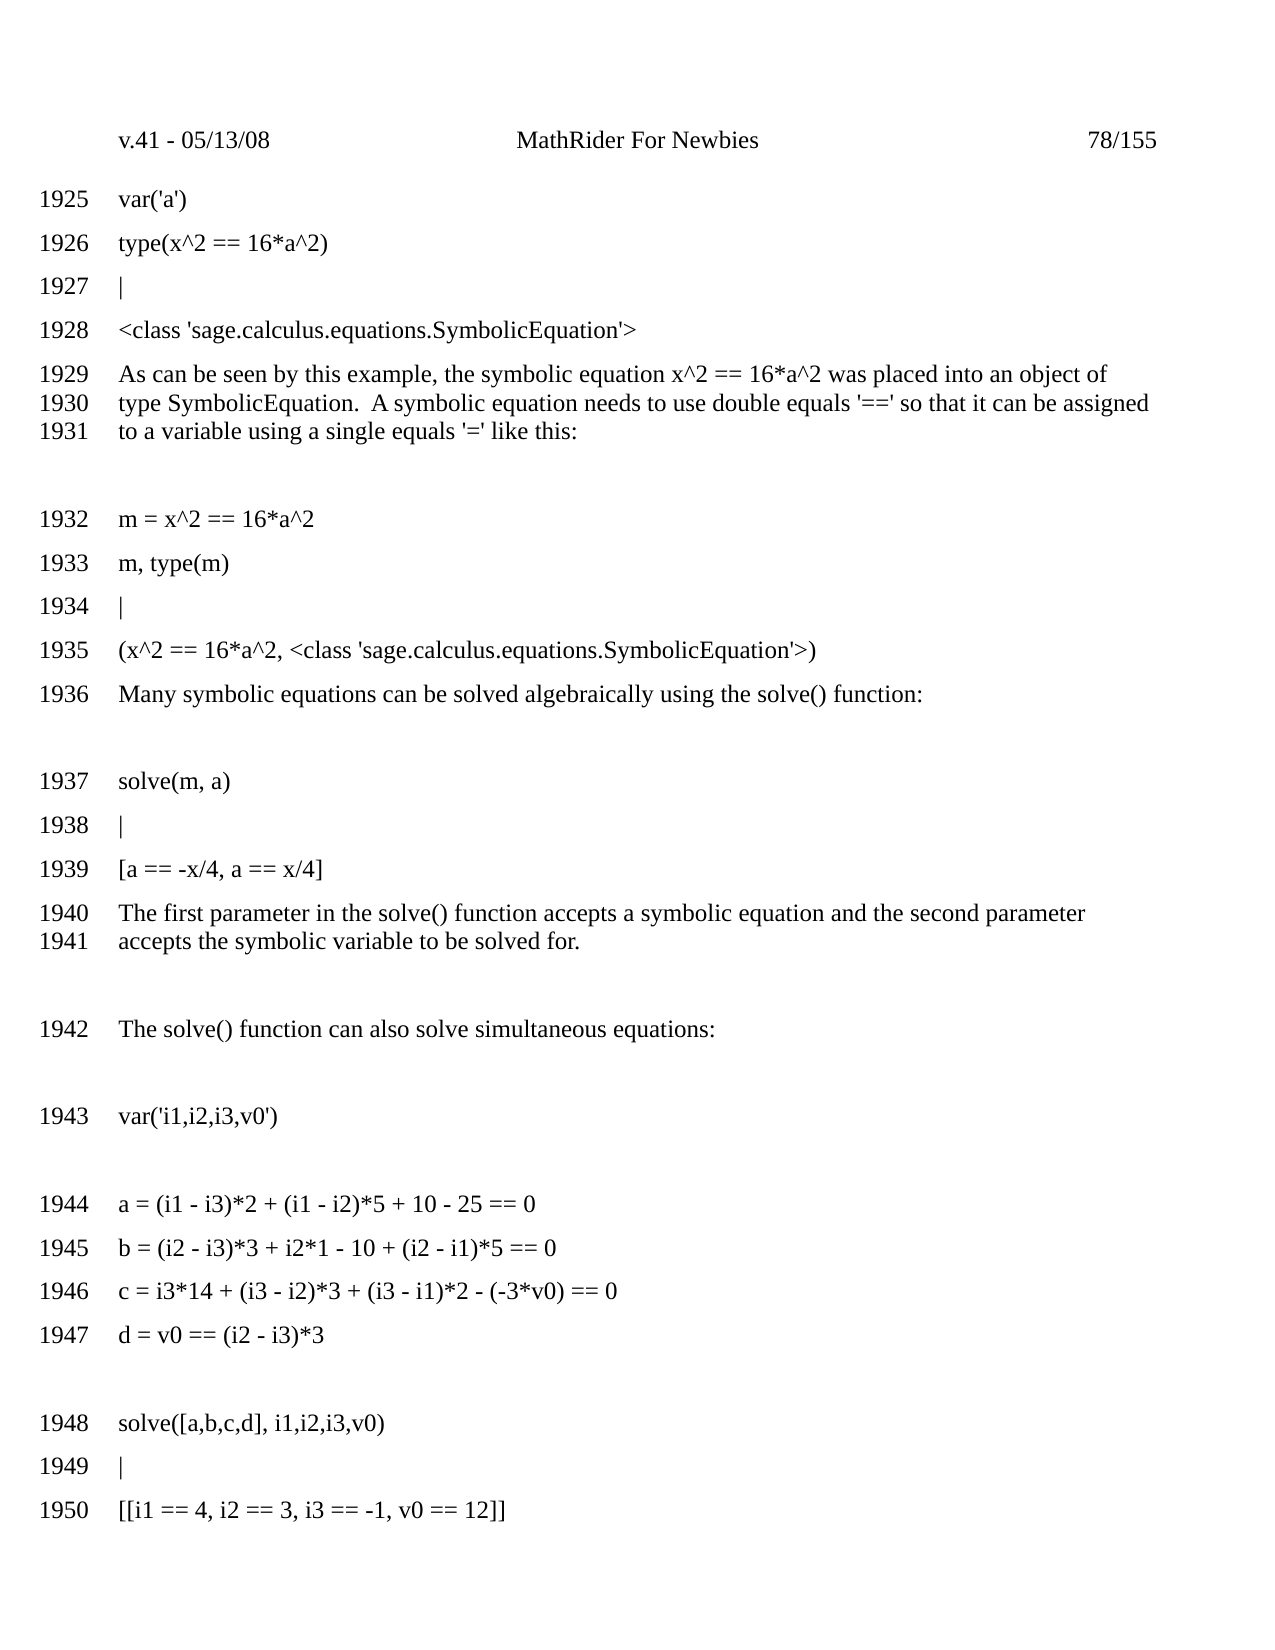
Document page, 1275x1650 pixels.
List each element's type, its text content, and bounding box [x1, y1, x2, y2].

text m = x^2 == 16*a^2 [118, 504, 1157, 533]
text | [118, 1451, 1157, 1480]
text a = (i1 - i3)*2 + (i1 - i2)*5 + 10 - 25 == 0 [118, 1189, 1157, 1218]
text solve(m, a) [118, 766, 1157, 795]
text The solve() function can also solve simultaneous equations: [118, 1014, 1157, 1043]
text | [118, 591, 1157, 620]
text <class 'sage.calculus.equations.SymbolicEquation'> [118, 315, 1157, 344]
text Many symbolic equations can be solved algebraically using the solve() function: [118, 679, 1157, 708]
text | [118, 271, 1157, 300]
text | [118, 810, 1157, 839]
text (x^2 == 16*a^2, <class 'sage.calculus.equations.SymbolicEquation'>) [118, 635, 1157, 664]
text solve([a,b,c,d], i1,i2,i3,v0) [118, 1408, 1157, 1436]
text m, type(m) [118, 548, 1157, 576]
text c = i3*14 + (i3 - i2)*3 + (i3 - i1)*2 - (-3*v0) == 0 [118, 1276, 1157, 1305]
text b = (i2 - i3)*3 + i2*1 - 10 + (i2 - i1)*5 == 0 [118, 1233, 1157, 1261]
text d = v0 == (i2 - i3)*3 [118, 1320, 1157, 1349]
text type(x^2 == 16*a^2) [118, 228, 1157, 256]
text [a == -x/4, a == x/4] [118, 854, 1157, 883]
text [[i1 == 4, i2 == 3, i3 == -1, v0 == 12]] [118, 1495, 1157, 1524]
text As can be seen by this example, the symbolic equation x^2 == 16*a^2 was placed into an object of type SymbolicEquation. A symbolic equation needs to use double equals '==' so that it can be assigned to a variable using a single equals '=' like this: [118, 359, 1157, 445]
text var('i1,i2,i3,v0') [118, 1101, 1157, 1130]
text var('a') [118, 184, 1157, 213]
text The first parameter in the solve() function accepts a symbolic equation and the second parameter accepts the symbolic variable to be solved for. [118, 898, 1157, 955]
